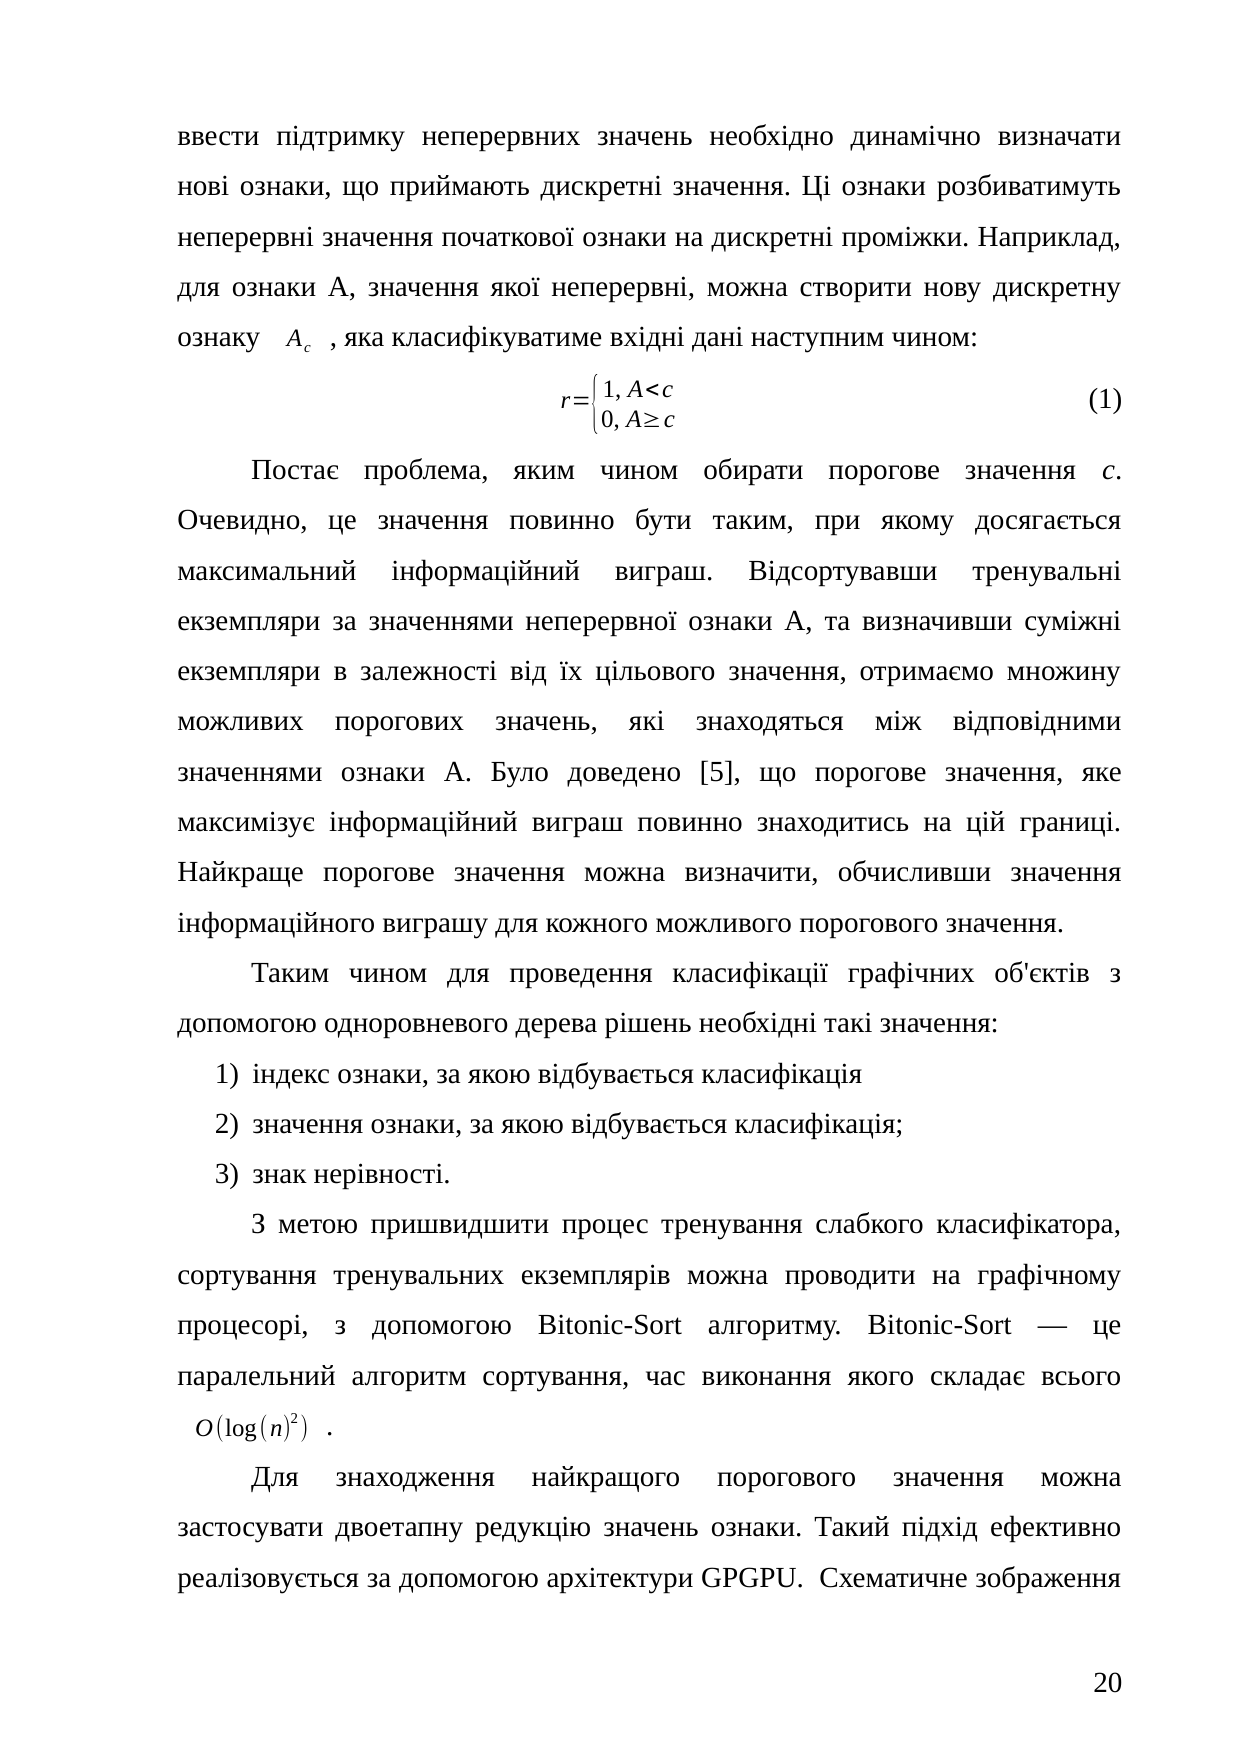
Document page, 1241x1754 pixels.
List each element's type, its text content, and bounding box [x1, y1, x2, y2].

list знак нерівності. [214, 1156, 1122, 1190]
text (1) [177, 373, 1122, 435]
text Для знаходження найкращого порогового значення можна застосувати двоетапну редукцію значень ознаки. Такий підхід ефективно реалізовується за допомогою архітектури GPGPU. Схематичне зображення [177, 1459, 1122, 1593]
text З метою пришвидшити процес тренування слабкого класифікатора, сортування тренувальних екземплярів можна проводити на графічному процесорі, з допомогою Bitonic-Sort алгоритму. Bitonic-Sort — це паралельний алгоритм сортування, час виконання якого складає всього . [177, 1207, 1122, 1442]
text Постає проблема, яким чином обирати порогове значення с. Очевидно, це значення повинно бути таким, при якому досягається максимальний інформаційний виграш. Відсортувавши тренувальні екземпляри за значеннями неперервної ознаки A, та визначивши суміжні екземпляри в залежності від їх цільового значення, отримаємо множину можливих порогових значень, які знаходяться між відповідними значеннями ознаки А. Було доведено [5], що порогове значення, яке максимізує інформаційний виграш повинно знаходитись на цій границі. Найкраще порогове значення можна визначити, обчисливши значення інформаційного виграшу для кожного можливого порогового значення. [177, 452, 1122, 938]
text ввести підтримку неперервних значень необхідно динамічно визначати нові ознаки, що приймають дискретні значення. Ці ознаки розбиватимуть неперервні значення початкової ознаки на дискретні проміжки. Наприклад, для ознаки А, значення якої неперервні, можна створити нову дискретну ознаку , яка класифікуватиме вхідні дані наступним чином: [177, 118, 1122, 356]
list значення ознаки, за якою відбувається класифікація; [214, 1106, 1122, 1139]
list індекс ознаки, за якою відбувається класифікація [214, 1056, 1122, 1089]
text Таким чином для проведення класифікації графічних об'єктів з допомогою одноровневого дерева рішень необхідні такі значення: [177, 955, 1122, 1039]
